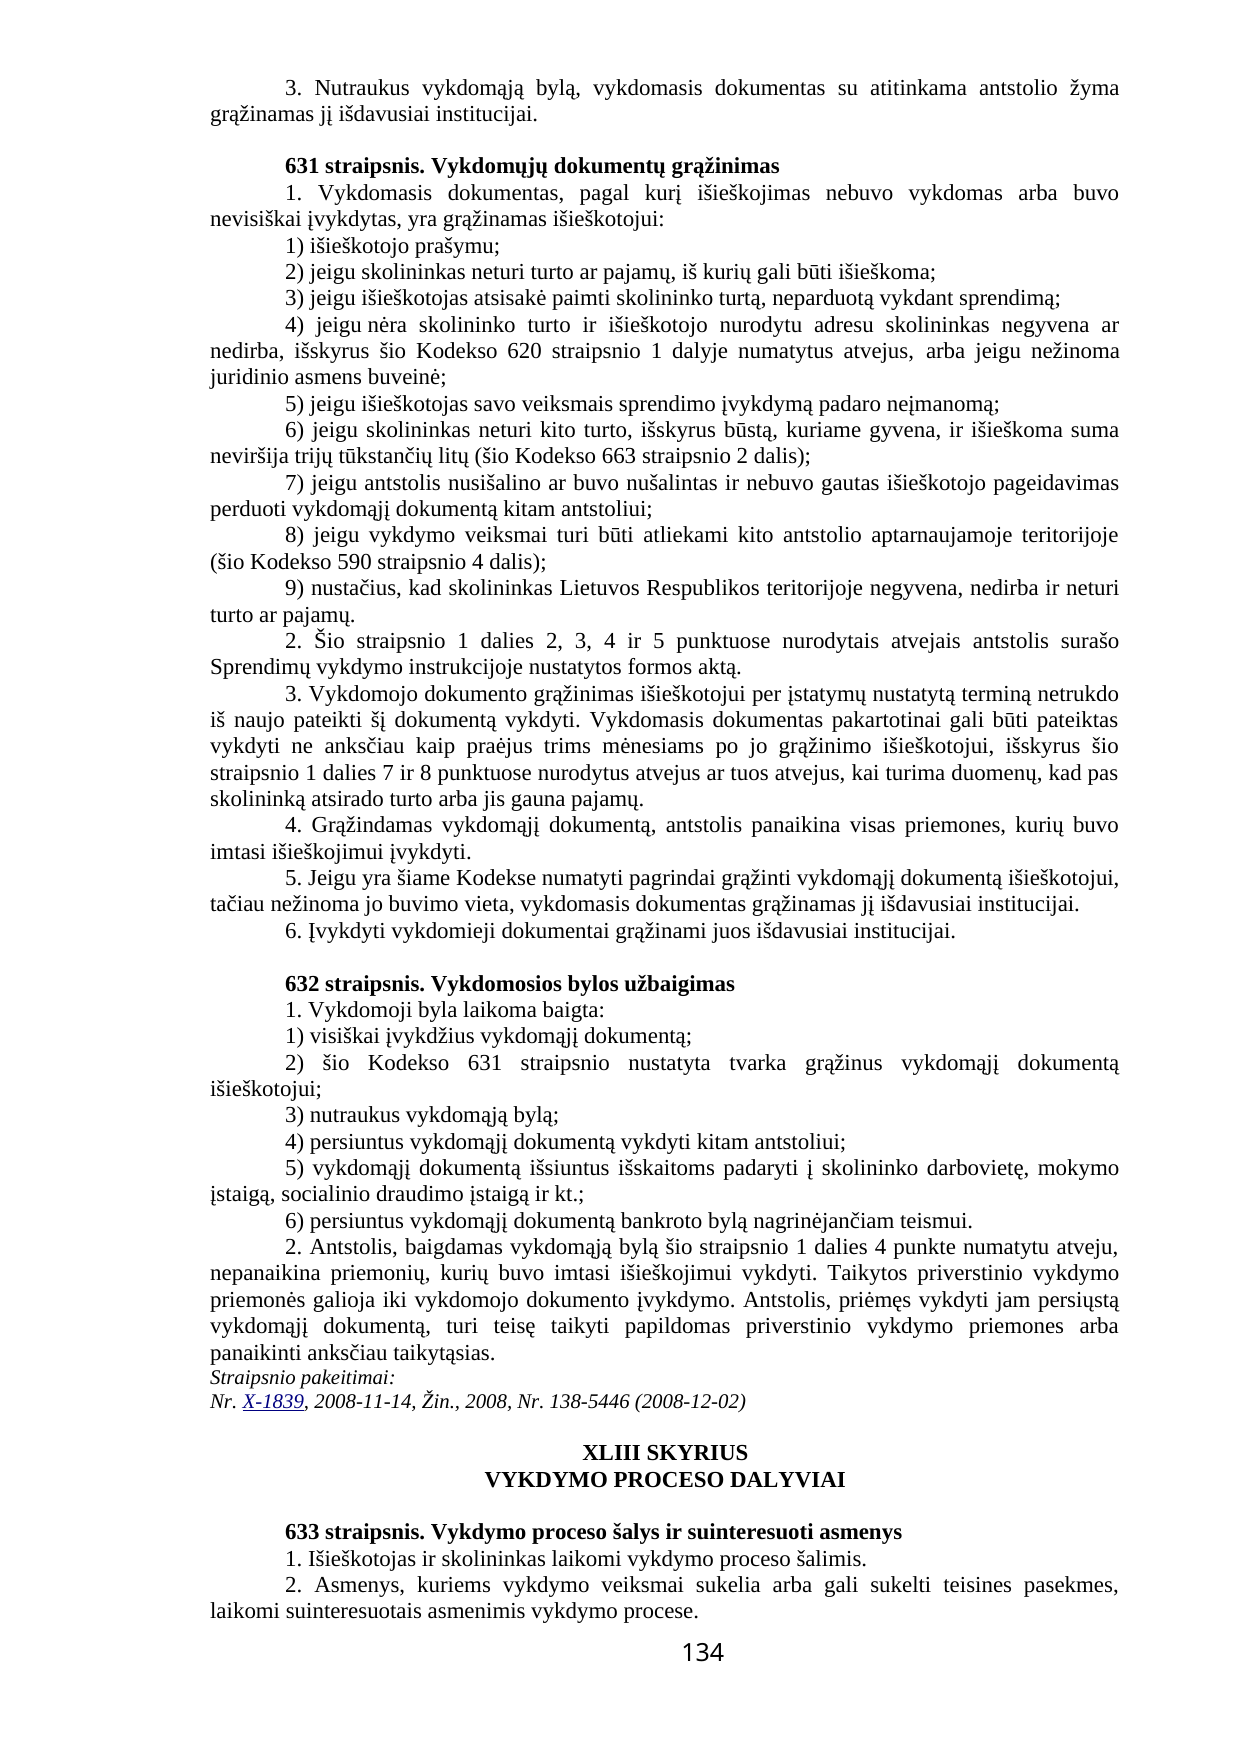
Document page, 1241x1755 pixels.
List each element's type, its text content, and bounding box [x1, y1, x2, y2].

text VYKDYMO PROCESO DALYVIAI [210, 1466, 1120, 1492]
text 9) nustačius, kad skolininkas Lietuvos Respublikos teritorijoje negyvena, nedirba ir neturi turto ar pajamų. [210, 574, 1120, 627]
text 5) vykdomąjį dokumentą išsiuntus išskaitoms padaryti į skolininko darbovietę, mokymo įstaigą, socialinio draudimo įstaigą ir kt.; [210, 1154, 1120, 1207]
subtitle XLIII SKYRIUS [210, 1439, 1120, 1466]
text 1. Išieškotojas ir skolininkas laikomi vykdymo proceso šalimis. [210, 1545, 1120, 1571]
text 1) visiškai įvykdžius vykdomąjį dokumentą; [210, 1022, 1120, 1049]
text 4) jeigu nėra skolininko turto ir išieškotojo nurodytu adresu skolininkas negyvena ar nedirba, išskyrus šio Kodekso 620 straipsnio 1 dalyje numatytus atvejus, arba jeigu nežinoma juridinio asmens buveinė; [210, 311, 1120, 390]
text 3) jeigu išieškotojas atsisakė paimti skolininko turtą, neparduotą vykdant sprendimą; [210, 284, 1120, 311]
text 6) jeigu skolininkas neturi kito turto, išskyrus būstą, kuriame gyvena, ir išieškoma suma neviršija trijų tūkstančių litų (šio Kodekso 663 straipsnio 2 dalis); [210, 416, 1120, 469]
text 4) persiuntus vykdomąjį dokumentą vykdyti kitam antstoliui; [210, 1128, 1120, 1154]
text 1. Vykdomoji byla laikoma baigta: [210, 996, 1120, 1022]
text 2) šio Kodekso 631 straipsnio nustatyta tvarka grąžinus vykdomąjį dokumentą išieškotojui; [210, 1049, 1120, 1101]
text 4. Grąžindamas vykdomąjį dokumentą, antstolis panaikina visas priemones, kurių buvo imtasi išieškojimui įvykdyti. [210, 811, 1120, 864]
text Nr. X-1839, 2008-11-14, Žin., 2008, Nr. 138-5446 (2008-12-02) [210, 1389, 1120, 1413]
text 2. Šio straipsnio 1 dalies 2, 3, 4 ir 5 punktuose nurodytais atvejais antstolis surašo Sprendimų vykdymo instrukcijoje nustatytos formos aktą. [210, 627, 1120, 680]
text 2. Antstolis, baigdamas vykdomąją bylą šio straipsnio 1 dalies 4 punkte numatytu atveju, nepanaikina priemonių, kurių buvo imtasi išieškojimui vykdyti. Taikytos priverstinio vykdymo priemonės galioja iki vykdomojo dokumento įvykdymo. Antstolis, priėmęs vykdyti jam persiųstą vykdomąjį dokumentą, turi teisę taikyti papildomas priverstinio vykdymo priemones arba panaikinti anksčiau taikytąsias. [210, 1233, 1120, 1365]
text 6. Įvykdyti vykdomieji dokumentai grąžinami juos išdavusiai institucijai. [210, 917, 1120, 943]
text 5) jeigu išieškotojas savo veiksmais sprendimo įvykdymą padaro neįmanomą; [210, 390, 1120, 416]
text 2) jeigu skolininkas neturi turto ar pajamų, iš kurių gali būti išieškoma; [210, 258, 1120, 284]
text 633 straipsnis. Vykdymo proceso šalys ir suinteresuoti asmenys [210, 1518, 1120, 1545]
text 2. Asmenys, kuriems vykdymo veiksmai sukelia arba gali sukelti teisines pasekmes, laikomi suinteresuotais asmenimis vykdymo procese. [210, 1571, 1120, 1624]
text 5. Jeigu yra šiame Kodekse numatyti pagrindai grąžinti vykdomąjį dokumentą išieškotojui, tačiau nežinoma jo buvimo vieta, vykdomasis dokumentas grąžinamas jį išdavusiai institucijai. [210, 864, 1120, 917]
text Straipsnio pakeitimai: [210, 1365, 1120, 1389]
text 3. Vykdomojo dokumento grąžinimas išieškotojui per įstatymų nustatytą terminą netrukdo iš naujo pateikti šį dokumentą vykdyti. Vykdomasis dokumentas pakartotinai gali būti pateiktas vykdyti ne anksčiau kaip praėjus trims mėnesiams po jo grąžinimo išieškotojui, išskyrus šio straipsnio 1 dalies 7 ir 8 punktuose nurodytus atvejus ar tuos atvejus, kai turima duomenų, kad pas skolininką atsirado turto arba jis gauna pajamų. [210, 680, 1120, 811]
text 6) persiuntus vykdomąjį dokumentą bankroto bylą nagrinėjančiam teismui. [210, 1207, 1120, 1233]
text 1. Vykdomasis dokumentas, pagal kurį išieškojimas nebuvo vykdomas arba buvo nevisiškai įvykdytas, yra grąžinamas išieškotojui: [210, 179, 1120, 232]
text 1) išieškotojo prašymu; [210, 232, 1120, 258]
text 632 straipsnis. Vykdomosios bylos užbaigimas [210, 969, 1120, 996]
text 8) jeigu vykdymo veiksmai turi būti atliekami kito antstolio aptarnaujamoje teritorijoje (šio Kodekso 590 straipsnio 4 dalis); [210, 522, 1120, 574]
text 3) nutraukus vykdomąją bylą; [210, 1101, 1120, 1128]
text 3. Nutraukus vykdomąją bylą, vykdomasis dokumentas su atitinkama antstolio žyma grąžinamas jį išdavusiai institucijai. [210, 73, 1120, 126]
text 631 straipsnis. Vykdomųjų dokumentų grąžinimas [210, 153, 1120, 179]
text 7) jeigu antstolis nusišalino ar buvo nušalintas ir nebuvo gautas išieškotojo pageidavimas perduoti vykdomąjį dokumentą kitam antstoliui; [210, 469, 1120, 522]
